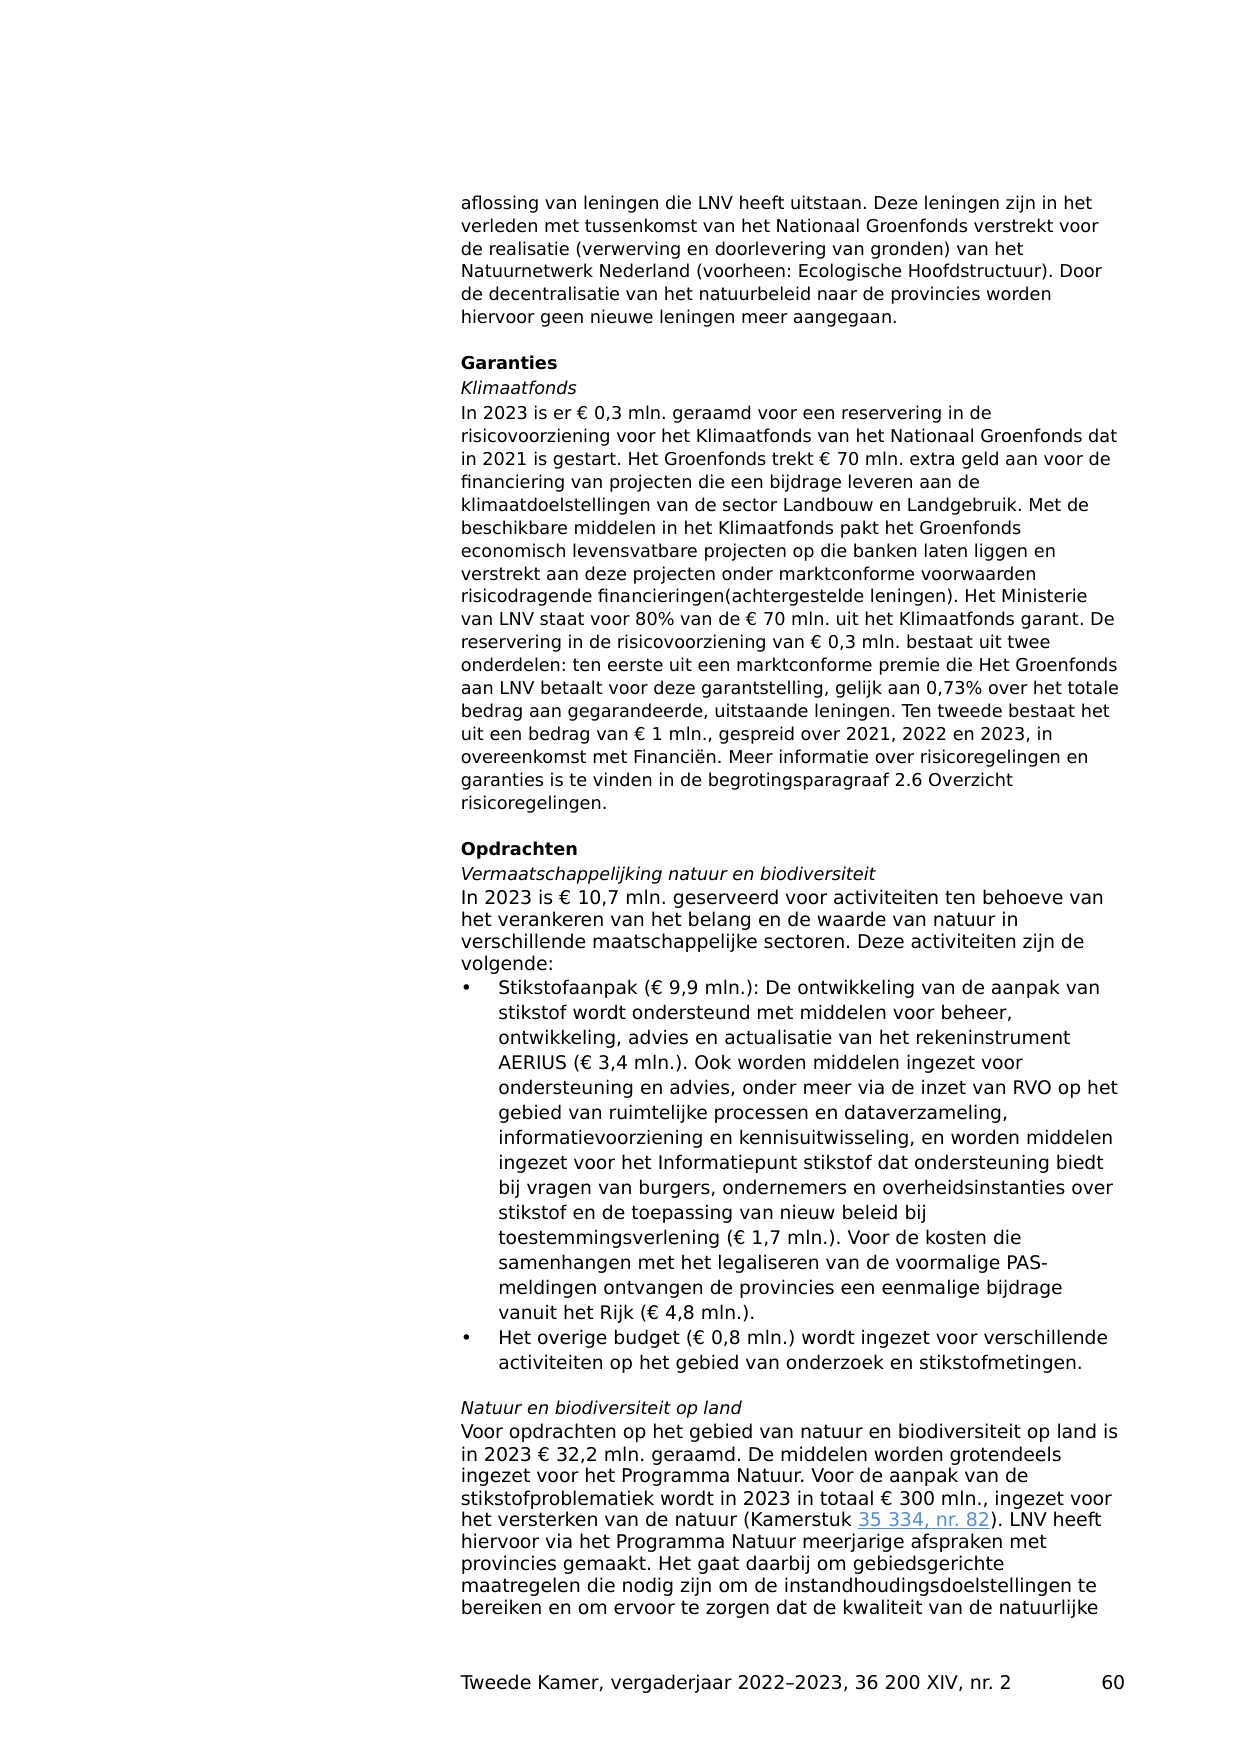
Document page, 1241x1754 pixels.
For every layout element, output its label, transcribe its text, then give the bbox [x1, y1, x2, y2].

text aflossing van leningen die LNV heeft uitstaan. Deze leningen zijn in het verleden met tussenkomst van het Nationaal Groenfonds verstrekt voor de realisatie (verwerving en doorlevering van gronden) van het Natuurnetwerk Nederland (voorheen: Ecologische Hoofdstructuur). Door de decentralisatie van het natuurbeleid naar de provincies worden hiervoor geen nieuwe leningen meer aangegaan. [461, 191, 1125, 328]
text Voor opdrachten op het gebied van natuur en biodiversiteit op land is in 2023 € 32,2 mln. geraamd. De middelen worden grotendeels ingezet voor het Programma Natuur. Voor de aanpak van de stikstofproblematiek wordt in 2023 in totaal € 300 mln., ingezet voor het versterken van de natuur (Kamerstuk 35 334, nr. 82). LNV heeft hiervoor via het Programma Natuur meerjarige afspraken met provincies gemaakt. Het gaat daarbij om gebiedsgerichte maatregelen die nodig zijn om de instandhoudingsdoelstellingen te bereiken en om ervoor te zorgen dat de kwaliteit van de natuurlijke [461, 1421, 1125, 1619]
text Klimaatfonds [461, 376, 1125, 399]
text Opdrachten [461, 837, 1125, 859]
text Vermaatschappelijking natuur en biodiversiteit [461, 862, 1125, 884]
text In 2023 is er € 0,3 mln. geraamd voor een reservering in de risicovoorziening voor het Klimaatfonds van het Nationaal Groenfonds dat in 2021 is gestart. Het Groenfonds trekt € 70 mln. extra geld aan voor de financiering van projecten die een bijdrage leveren aan de klimaatdoelstellingen van de sector Landbouw en Landgebruik. Met de beschikbare middelen in het Klimaatfonds pakt het Groenfonds economisch levensvatbare projecten op die banken laten liggen en verstrekt aan deze projecten onder marktconforme voorwaarden risicodragende financieringen(achtergestelde leningen). Het Ministerie van LNV staat voor 80% van de € 70 mln. uit het Klimaatfonds garant. De reservering in de risicovoorziening van € 0,3 mln. bestaat uit twee onderdelen: ten eerste uit een marktconforme premie die Het Groenfonds aan LNV betaalt voor deze garantstelling, gelijk aan 0,73% over het totale bedrag aan gegarandeerde, uitstaande leningen. Ten tweede bestaat het uit een bedrag van € 1 mln., gespreid over 2021, 2022 en 2023, in overeenkomst met Financiën. Meer informatie over risicoregelingen en garanties is te vinden in de begrotingsparagraaf 2.6 Overzicht risicoregelingen. [461, 401, 1125, 814]
text Natuur en biodiversiteit op land [461, 1396, 1125, 1419]
list Stikstofaanpak (€ 9,9 mln.): De ontwikkeling van de aanpak van stikstof wordt ondersteund met middelen voor beheer, ontwikkeling, advies en actualisatie van het rekeninstrument AERIUS (€ 3,4 mln.). Ook worden middelen ingezet voor ondersteuning en advies, onder meer via de inzet van RVO op het gebied van ruimtelijke processen en dataverzameling, informatievoorziening en kennisuitwisseling, en worden middelen ingezet voor het Informatiepunt stikstof dat ondersteuning biedt bij vragen van burgers, ondernemers en overheidsinstanties over stikstof en de toepassing van nieuw beleid bij toestemmingsverlening (€ 1,7 mln.). Voor de kosten die samenhangen met het legaliseren van de voormalige PAS-meldingen ontvangen de provincies een eenmalige bijdrage vanuit het Rijk (€ 4,8 mln.). [461, 974, 1125, 1324]
text Garanties [461, 351, 1125, 374]
text In 2023 is € 10,7 mln. geserveerd voor activiteiten ten behoeve van het verankeren van het belang en de waarde van natuur in verschillende maatschappelijke sectoren. Deze activiteiten zijn de volgende: [461, 887, 1125, 974]
list Het overige budget (€ 0,8 mln.) wordt ingezet voor verschillende activiteiten op het gebied van onderzoek en stikstofmetingen. [461, 1324, 1125, 1374]
